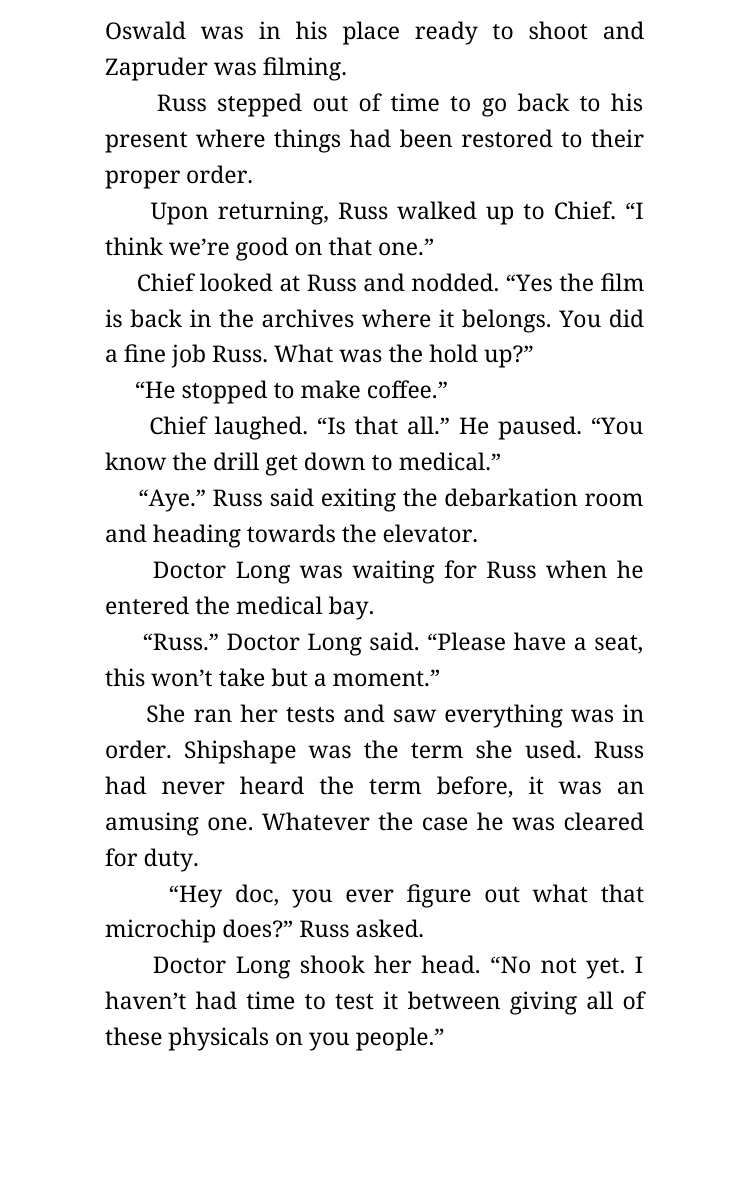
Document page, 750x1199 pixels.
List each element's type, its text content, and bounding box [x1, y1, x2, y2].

text “He stopped to make coffee.” [105, 374, 645, 406]
text Chief laughed. “Is that all.” He paused. “You know the drill get down to medical.” [105, 410, 645, 477]
text Oswald was in his place ready to shoot and Zapruder was filming. [105, 15, 645, 82]
text She ran her tests and saw everything was in order. Shipshape was the term she used. Russ had never heard the term before, it was an amusing one. Whatever the case he was cleared for duty. [105, 698, 645, 873]
text “Russ.” Doctor Long said. “Please have a seat, this won’t take but a moment.” [105, 626, 645, 693]
text Doctor Long shook her head. “No not yet. I haven’t had time to test it between giving all of these physicals on you people.” [105, 949, 645, 1052]
text Doctor Long was waiting for Russ when he entered the medical bay. [105, 554, 645, 621]
text Chief looked at Russ and nodded. “Yes the film is back in the archives where it belongs. You did a fine job Russ. What was the hold up?” [105, 267, 645, 370]
text Russ stepped out of time to go back to his present where things had been restored to their proper order. [105, 87, 645, 190]
text “Aye.” Russ said exiting the debarkation room and heading towards the elevator. [105, 482, 645, 549]
text Upon returning, Russ walked up to Chief. “I think we’re good on that one.” [105, 195, 645, 262]
text “Hey doc, you ever figure out what that microchip does?” Russ asked. [105, 877, 645, 945]
